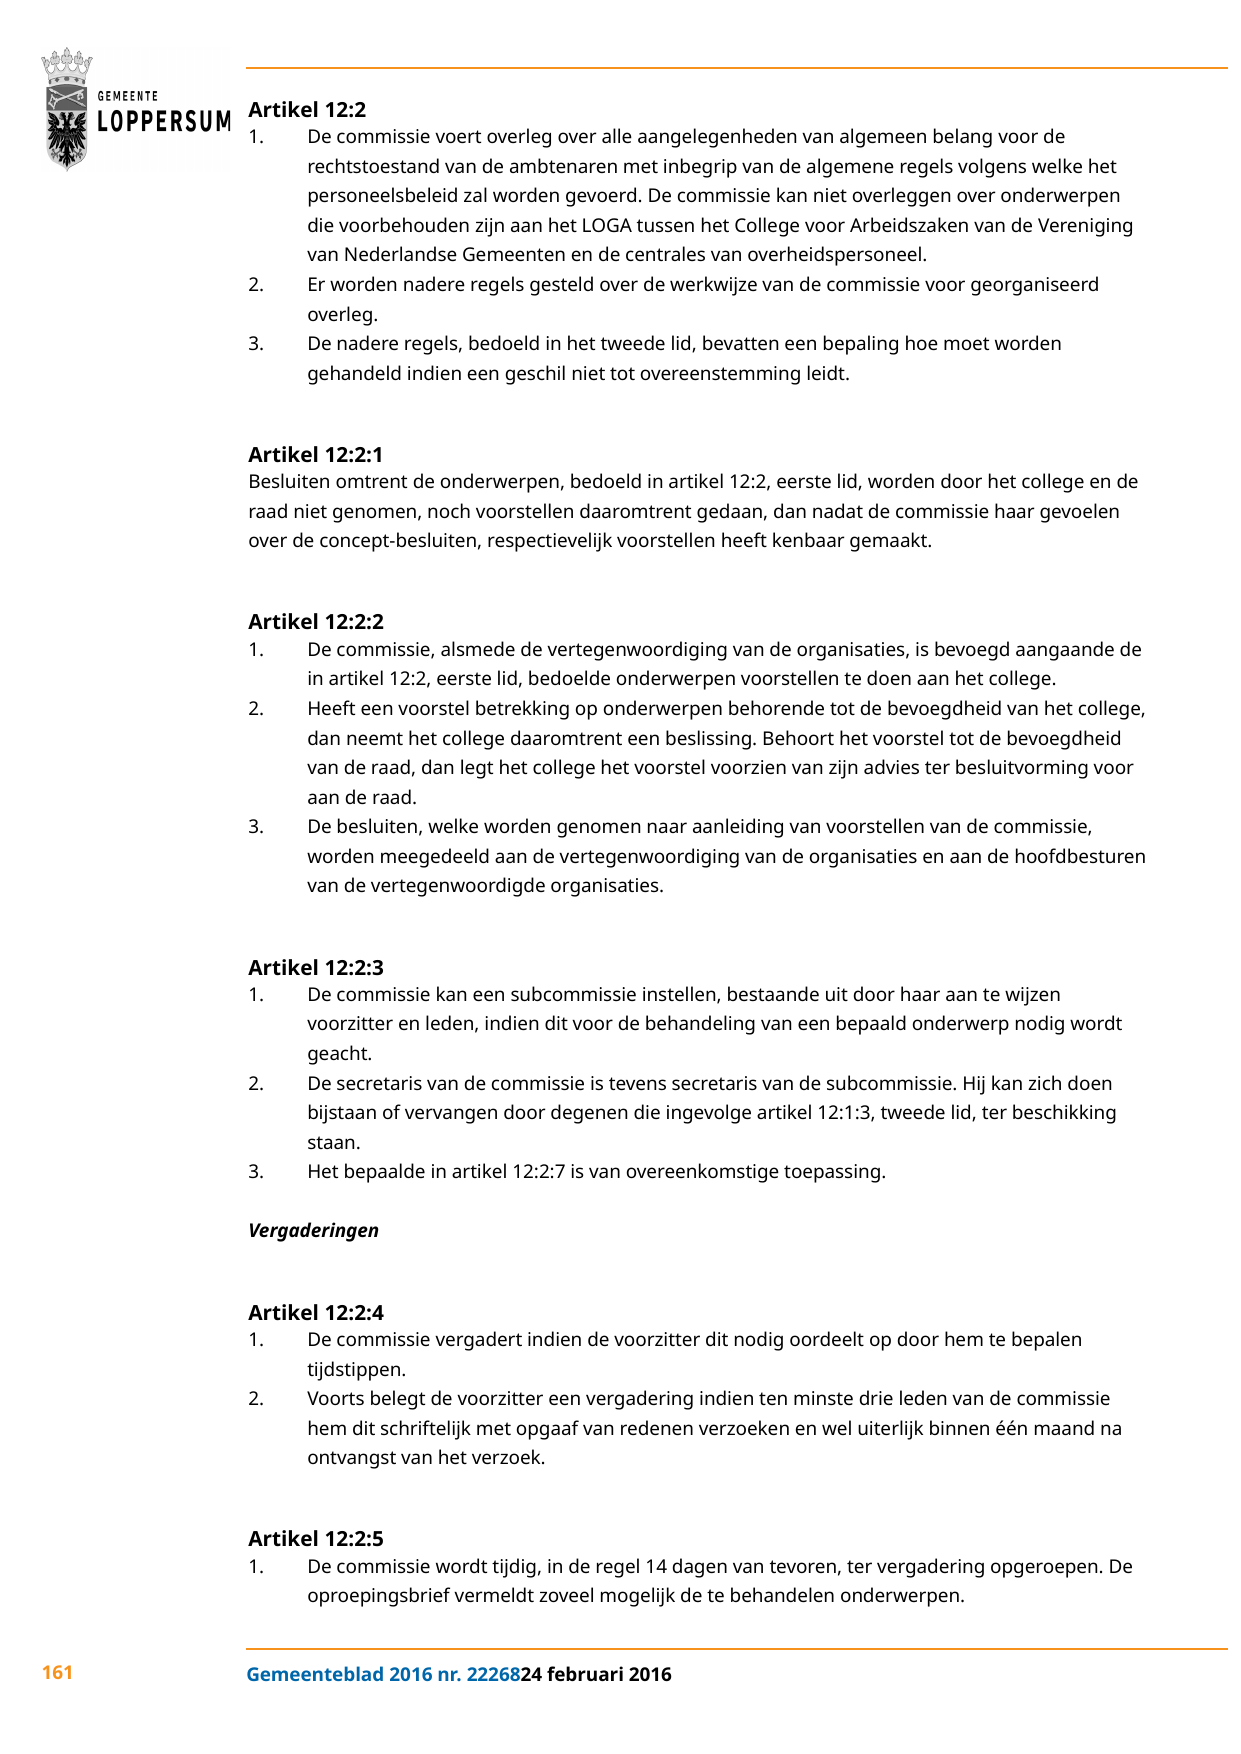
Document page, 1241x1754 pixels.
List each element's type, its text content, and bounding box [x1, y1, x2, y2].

text Besluiten omtrent de onderwerpen, bedoeld in artikel 12:2, eerste lid, worden door het college en de raad niet genomen, noch voorstellen daaromtrent gedaan, dan nadat de commissie haar gevoelen over de concept-besluiten, respectievelijk voorstellen heeft kenbaar gemaakt. [248, 468, 1152, 553]
text Artikel 12:2:2 [248, 607, 1152, 636]
list De commissie kan een subcommissie instellen, bestaande uit door haar aan te wijzen voorzitter en leden, indien dit voor de behandeling van een bepaald onderwerp nodig wordt geacht. [248, 981, 1152, 1066]
list Het bepaalde in artikel 12:2:7 is van overeenkomstige toepassing. [248, 1158, 1152, 1184]
list De commissie wordt tijdig, in de regel 14 dagen van tevoren, ter vergadering opgeroepen. De oproepingsbrief vermeldt zoveel mogelijk de te behandelen onderwerpen. [248, 1553, 1152, 1608]
list Heeft een voorstel betrekking op onderwerpen behorende tot de bevoegdheid van het college, dan neemt het college daaromtrent een beslissing. Behoort het voorstel tot de bevoegdheid van de raad, dan legt het college het voorstel voorzien van zijn advies ter besluitvorming voor aan de raad. [248, 695, 1152, 809]
list De commissie, alsmede de vertegenwoordiging van de organisaties, is bevoegd aangaande de in artikel 12:2, eerste lid, bedoelde onderwerpen voorstellen te doen aan het college. [248, 636, 1152, 691]
text Artikel 12:2:4 [248, 1298, 1152, 1326]
picture [41, 47, 231, 172]
text Artikel 12:2:3 [248, 953, 1152, 981]
list De commissie vergadert indien de voorzitter dit nodig oordeelt op door hem te bepalen tijdstippen. [248, 1326, 1152, 1381]
text Artikel 12:2:5 [248, 1524, 1152, 1553]
list De secretaris van de commissie is tevens secretaris van de subcommissie. Hij kan zich doen bijstaan of vervangen door degenen die ingevolge artikel 12:1:3, tweede lid, ter beschikking staan. [248, 1070, 1152, 1155]
list Er worden nadere regels gesteld over de werkwijze van de commissie voor georganiseerd overleg. [248, 271, 1152, 326]
list De commissie voert overleg over alle aangelegenheden van algemeen belang voor de rechtstoestand van de ambtenaren met inbegrip van de algemene regels volgens welke het personeelsbeleid zal worden gevoerd. De commissie kan niet overleggen over onderwerpen die voorbehouden zijn aan het LOGA tussen het College voor Arbeidszaken van de Vereniging van Nederlandse Gemeenten en de centrales van overheidspersoneel. [248, 123, 1152, 267]
text Artikel 12:2 [248, 95, 1152, 123]
list De nadere regels, bedoeld in het tweede lid, bevatten een bepaling hoe moet worden gehandeld indien een geschil niet tot overeenstemming leidt. [248, 330, 1152, 386]
text Vergaderingen [248, 1218, 1152, 1243]
list De besluiten, welke worden genomen naar aanleiding van voorstellen van de commissie, worden meegedeeld aan de vertegenwoordiging van de organisaties en aan de hoofdbesturen van de vertegenwoordigde organisaties. [248, 813, 1152, 898]
text Artikel 12:2:1 [248, 440, 1152, 468]
list Voorts belegt de voorzitter een vergadering indien ten minste drie leden van de commissie hem dit schriftelijk met opgaaf van redenen verzoeken en wel uiterlijk binnen één maand na ontvangst van het verzoek. [248, 1385, 1152, 1470]
